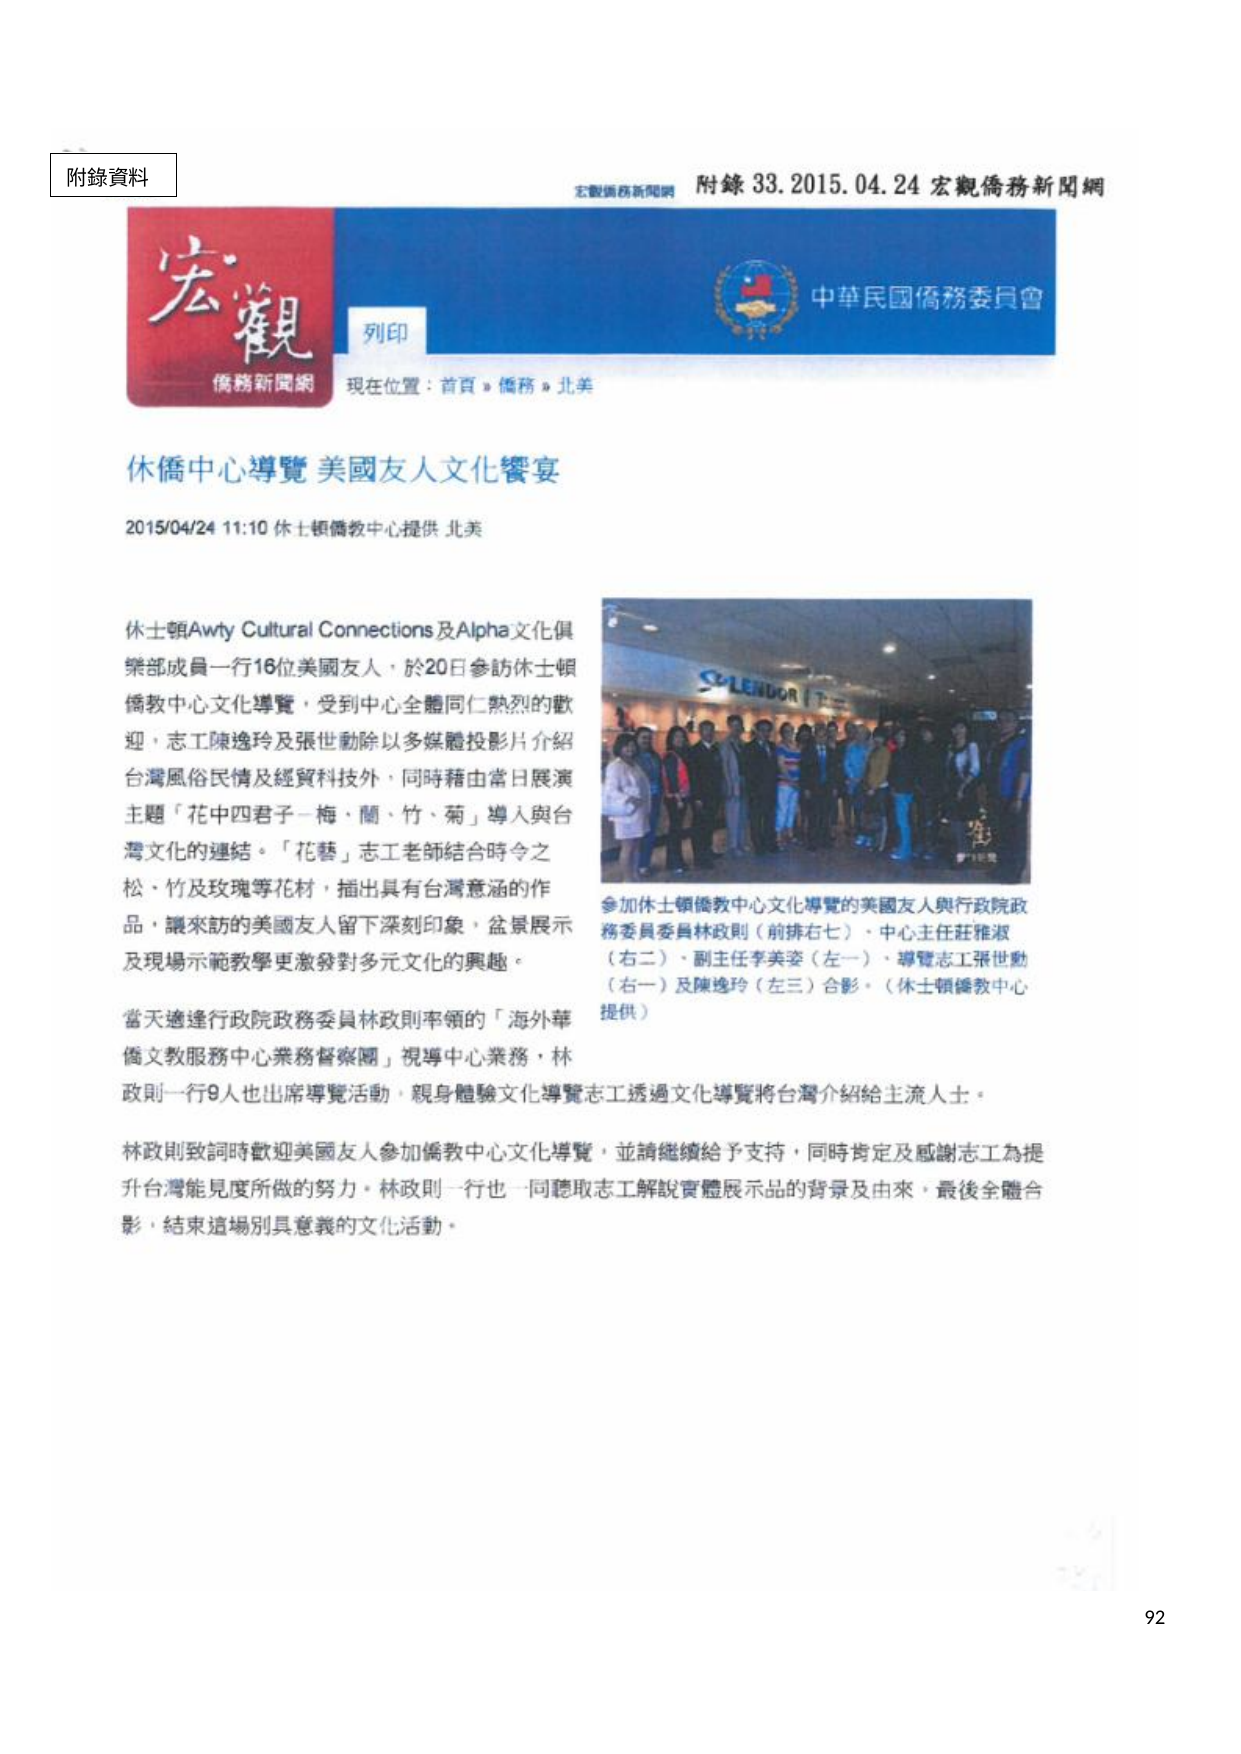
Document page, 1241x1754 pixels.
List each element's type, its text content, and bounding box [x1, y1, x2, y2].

text 附錄資料 [66, 161, 161, 189]
picture [50, 128, 1142, 1591]
